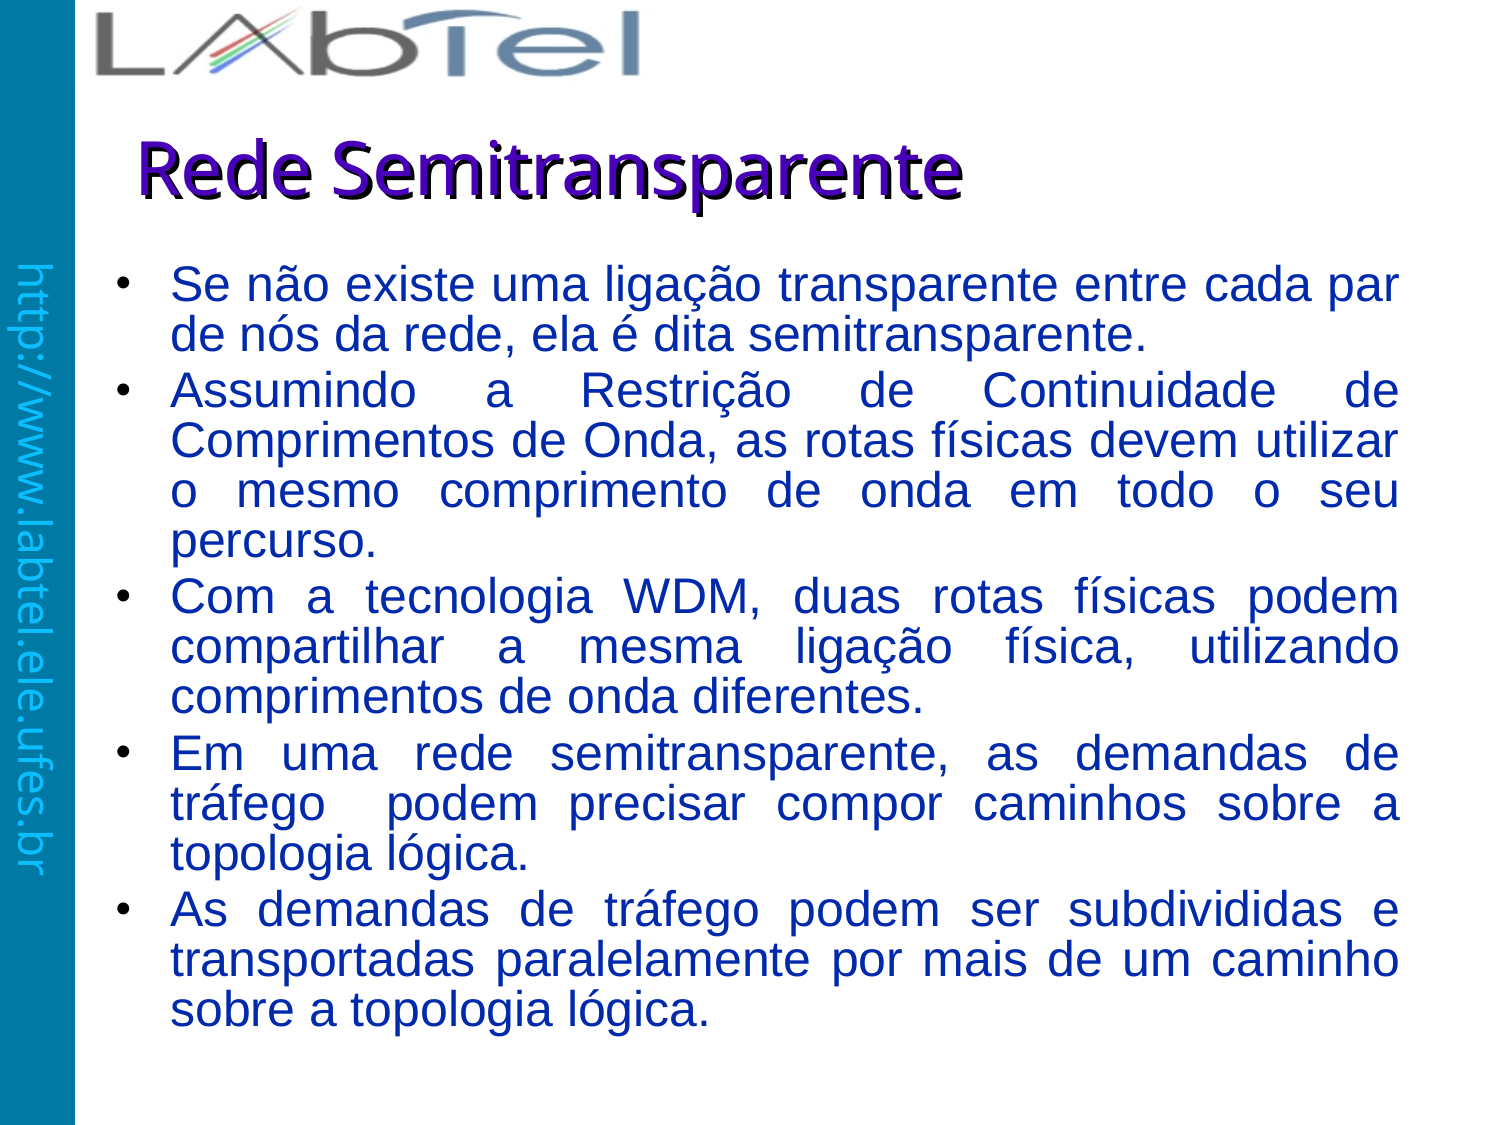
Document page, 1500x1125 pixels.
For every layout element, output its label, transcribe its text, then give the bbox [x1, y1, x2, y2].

list Se não existe uma ligação transparente entre cada par de nós da rede, ela é dita semitransparente. Assumindo a Restrição de Continuidade de Comprimentos de Onda, as rotas físicas devem utilizar o mesmo comprimento de onda em todo o seu percurso. Com a tecnologia WDM, duas rotas físicas podem compartilhar a mesma ligação física, utilizando comprimentos de onda diferentes. Em uma rede semitransparente, as demandas de tráfego podem precisar compor caminhos sobre a topologia lógica. As demandas de tráfego podem ser subdivididas e transportadas paralelamente por mais de um caminho sobre a topologia lógica. [99, 237, 1416, 1054]
title Rede Semitransparente [99, 65, 1461, 264]
picture [76, 0, 675, 88]
